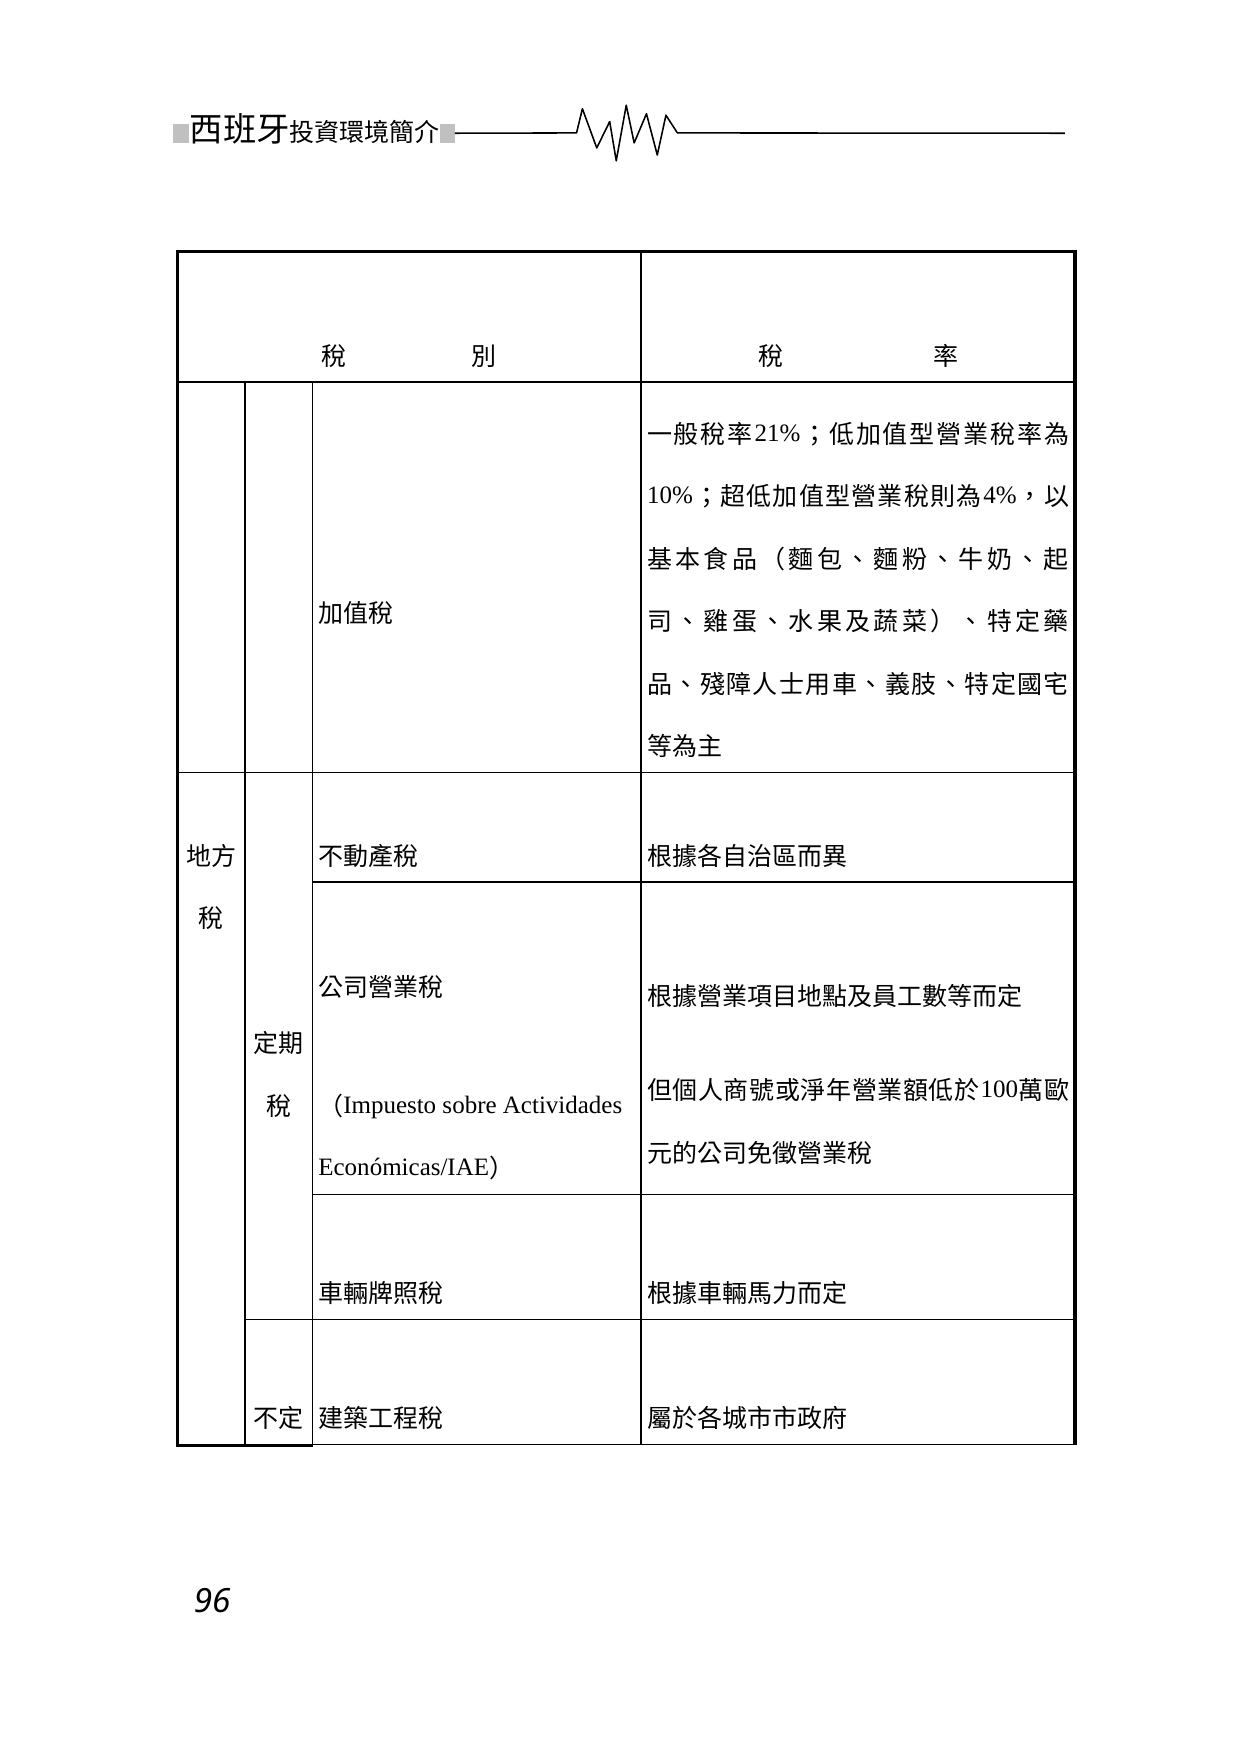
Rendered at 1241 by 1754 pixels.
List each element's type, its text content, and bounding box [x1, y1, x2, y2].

table_cell 根據車輛馬力而定 [642, 1195, 1073, 1319]
table_cell 加值稅 [313, 383, 640, 771]
table_cell 建築工程稅 [313, 1320, 640, 1444]
table_cell [179, 383, 244, 771]
table_cell 不定 [246, 1320, 312, 1444]
table_cell 屬於各城市市政府 [642, 1320, 1073, 1444]
table_header 稅 率 [642, 253, 1073, 381]
table_cell 公司營業稅 （Impuesto sobre Actividades Económicas/IAE） [313, 883, 640, 1194]
table_cell [246, 383, 312, 771]
table_cell 根據各自治區而異 [642, 773, 1073, 881]
table_cell 車輛牌照稅 [313, 1195, 640, 1319]
table_cell 不動產稅 [313, 773, 640, 881]
table_cell 根據營業項目地點及員工數等而定 但個人商號或淨年營業額低於100萬歐元的公司免徵營業稅 [642, 883, 1073, 1194]
table_cell 地方稅 [179, 773, 244, 1444]
table_cell 一般稅率21%；低加值型營業稅率為10%；超低加值型營業稅則為4%，以基本食品（麵包、麵粉、牛奶、起司、雞蛋、水果及蔬菜）、特定藥品、殘障人士用車、義肢、特定國宅等為主 [642, 383, 1073, 771]
table_cell 定期稅 [246, 773, 312, 1319]
table_header 稅 別 [179, 253, 640, 381]
